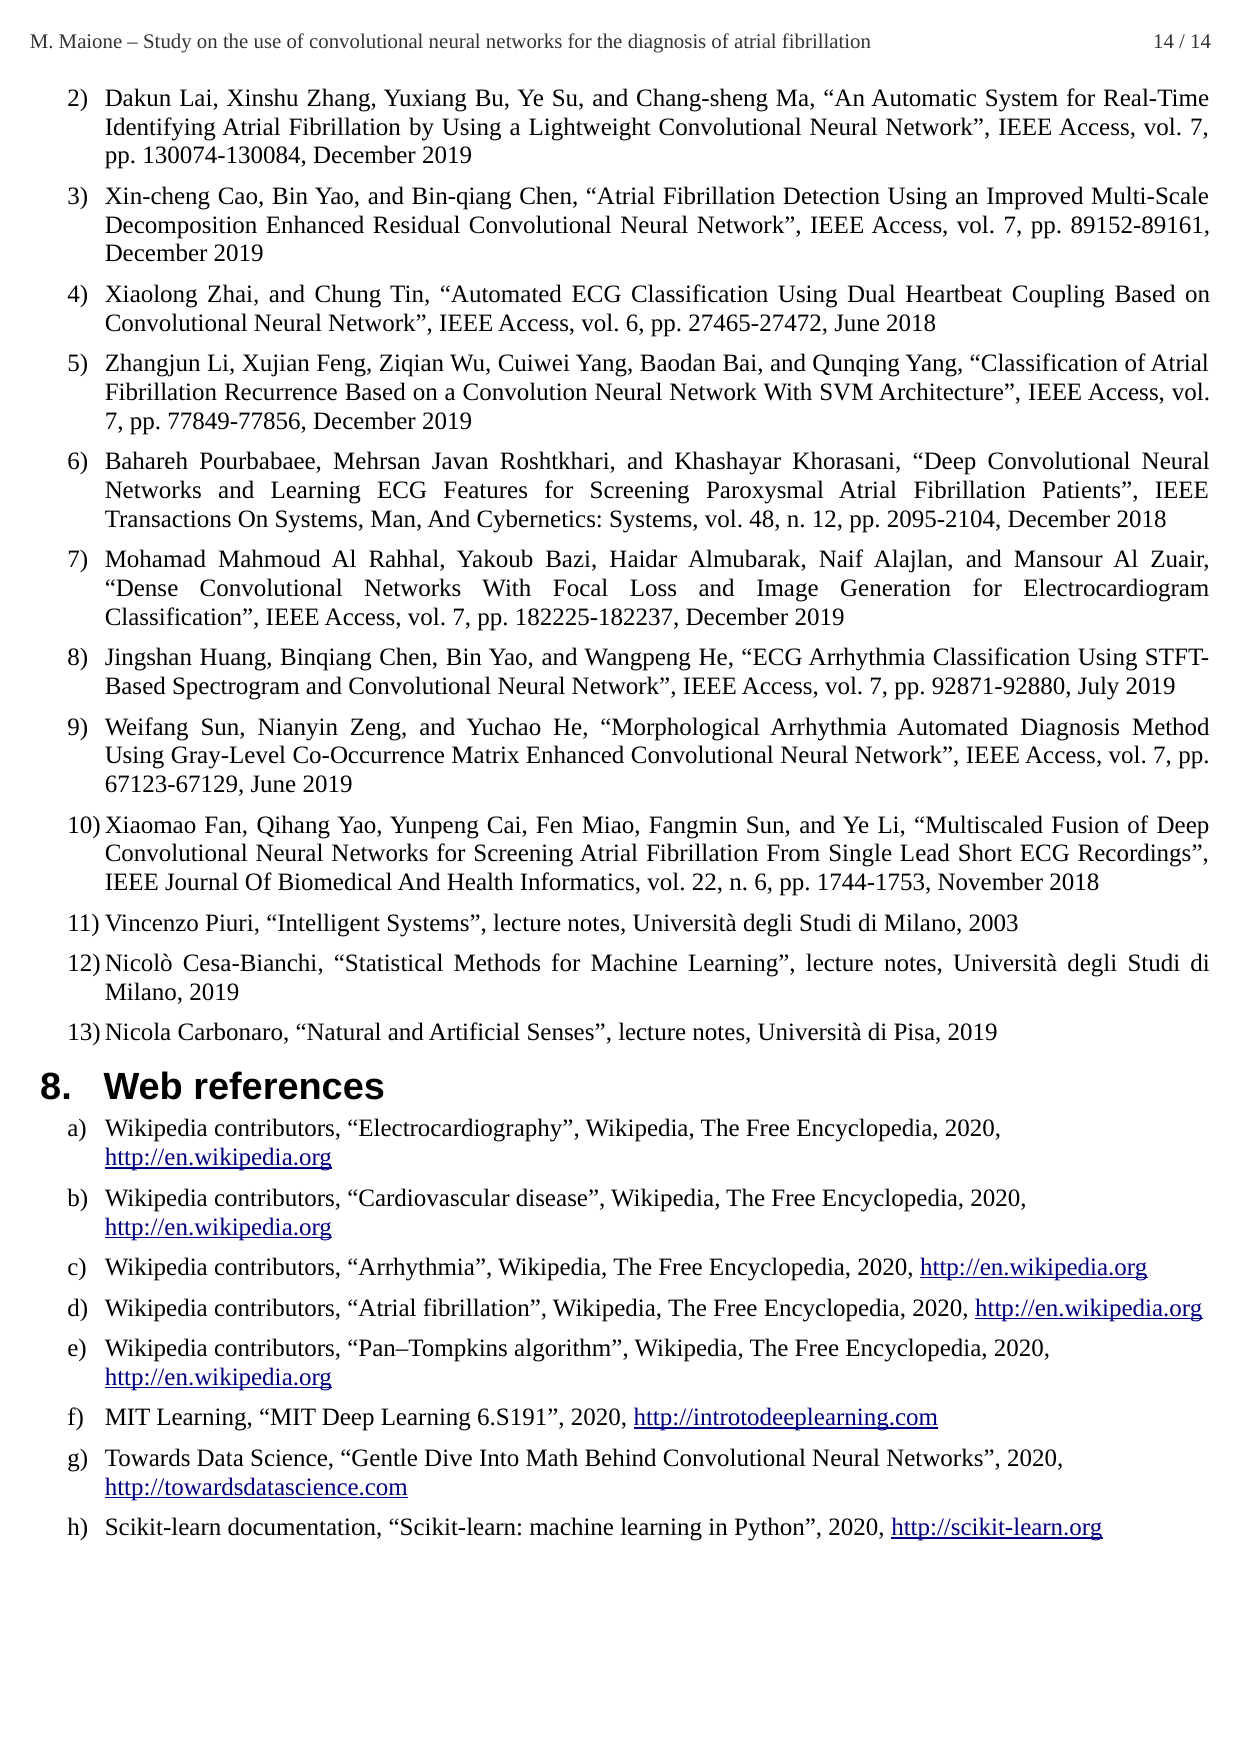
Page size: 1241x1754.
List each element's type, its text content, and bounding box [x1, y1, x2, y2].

list Wikipedia contributors, “Atrial fibrillation”, Wikipedia, The Free Encyclopedia, 2020, http://en.wikipedia.org [67, 1293, 1211, 1321]
list Xiaolong Zhai, and Chung Tin, “Automated ECG Classification Using Dual Heartbeat Coupling Based on Convolutional Neural Network”, IEEE Access, vol. 6, pp. 27465-27472, June 2018 [67, 279, 1211, 337]
list Xiaomao Fan, Qihang Yao, Yunpeng Cai, Fen Miao, Fangmin Sun, and Ye Li, “Multiscaled Fusion of Deep Convolutional Neural Networks for Screening Atrial Fibrillation From Single Lead Short ECG Recordings”, IEEE Journal Of Biomedical And Health Informatics, vol. 22, n. 6, pp. 1744-1753, November 2018 [67, 810, 1211, 896]
list Jingshan Huang, Binqiang Chen, Bin Yao, and Wangpeng He, “ECG Arrhythmia Classification Using STFT-Based Spectrogram and Convolutional Neural Network”, IEEE Access, vol. 7, pp. 92871-92880, July 2019 [67, 642, 1211, 700]
list Dakun Lai, Xinshu Zhang, Yuxiang Bu, Ye Su, and Chang-sheng Ma, “An Automatic System for Real-Time Identifying Atrial Fibrillation by Using a Lightweight Convolutional Neural Network”, IEEE Access, vol. 7, pp. 130074-130084, December 2019 [67, 83, 1211, 169]
subtitle Web references [29, 1064, 1211, 1108]
list Mohamad Mahmoud Al Rahhal, Yakoub Bazi, Haidar Almubarak, Naif Alajlan, and Mansour Al Zuair, “Dense Convolutional Networks With Focal Loss and Image Generation for Electrocardiogram Classification”, IEEE Access, vol. 7, pp. 182225-182237, December 2019 [67, 544, 1211, 631]
list Nicolò Cesa-Bianchi, “Statistical Methods for Machine Learning”, lecture notes, Università degli Studi di Milano, 2019 [67, 948, 1211, 1006]
list Wikipedia contributors, “Pan–Tompkins algorithm”, Wikipedia, The Free Encyclopedia, 2020, http://en.wikipedia.org [67, 1333, 1211, 1391]
list Zhangjun Li, Xujian Feng, Ziqian Wu, Cuiwei Yang, Baodan Bai, and Qunqing Yang, “Classification of Atrial Fibrillation Recurrence Based on a Convolution Neural Network With SVM Architecture”, IEEE Access, vol. 7, pp. 77849-77856, December 2019 [67, 348, 1211, 434]
list Wikipedia contributors, “Arrhythmia”, Wikipedia, The Free Encyclopedia, 2020, http://en.wikipedia.org [67, 1252, 1211, 1281]
list Vincenzo Piuri, “Intelligent Systems”, lecture notes, Università degli Studi di Milano, 2003 [67, 908, 1211, 936]
list Bahareh Pourbabaee, Mehrsan Javan Roshtkhari, and Khashayar Khorasani, “Deep Convolutional Neural Networks and Learning ECG Features for Screening Paroxysmal Atrial Fibrillation Patients”, IEEE Transactions On Systems, Man, And Cybernetics: Systems, vol. 48, n. 12, pp. 2095-2104, December 2018 [67, 446, 1211, 533]
list Nicola Carbonaro, “Natural and Artificial Senses”, lecture notes, Università di Pisa, 2019 [67, 1017, 1211, 1046]
list Wikipedia contributors, “Cardiovascular disease”, Wikipedia, The Free Encyclopedia, 2020, http://en.wikipedia.org [67, 1183, 1211, 1240]
list MIT Learning, “MIT Deep Learning 6.S191”, 2020, http://introtodeeplearning.com [67, 1402, 1211, 1431]
list Xin-cheng Cao, Bin Yao, and Bin-qiang Chen, “Atrial Fibrillation Detection Using an Improved Multi-Scale Decomposition Enhanced Residual Convolutional Neural Network”, IEEE Access, vol. 7, pp. 89152-89161, December 2019 [67, 181, 1211, 267]
list Scikit-learn documentation, “Scikit-learn: machine learning in Python”, 2020, http://scikit-learn.org [67, 1512, 1211, 1541]
list Towards Data Science, “Gentle Dive Into Math Behind Convolutional Neural Networks”, 2020, http://towardsdatascience.com [67, 1443, 1211, 1500]
list Wikipedia contributors, “Electrocardiography”, Wikipedia, The Free Encyclopedia, 2020, http://en.wikipedia.org [67, 1113, 1211, 1171]
list Weifang Sun, Nianyin Zeng, and Yuchao He, “Morphological Arrhythmia Automated Diagnosis Method Using Gray-Level Co-Occurrence Matrix Enhanced Convolutional Neural Network”, IEEE Access, vol. 7, pp. 67123-67129, June 2019 [67, 712, 1211, 798]
